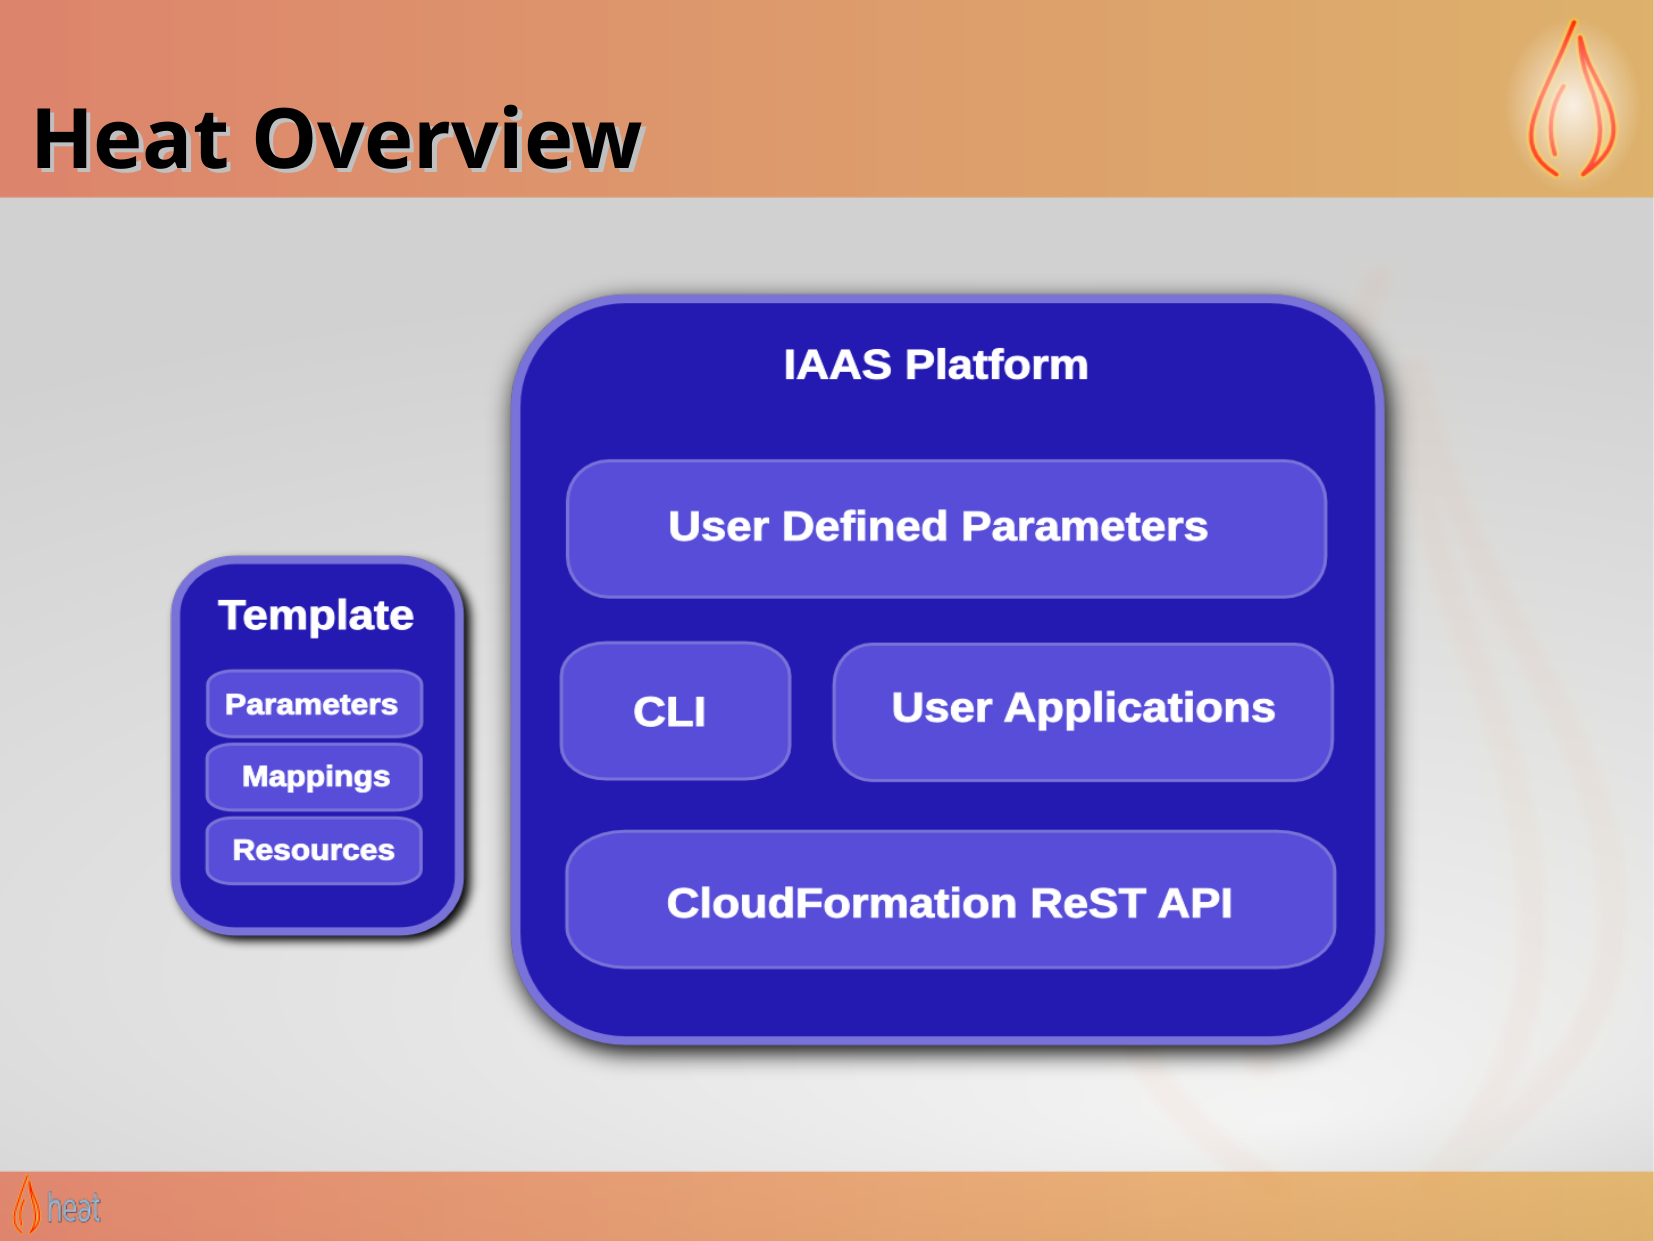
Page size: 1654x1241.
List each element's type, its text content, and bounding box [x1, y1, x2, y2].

title Heat Overview [30, 23, 1606, 249]
picture [0, 0, 1654, 1241]
